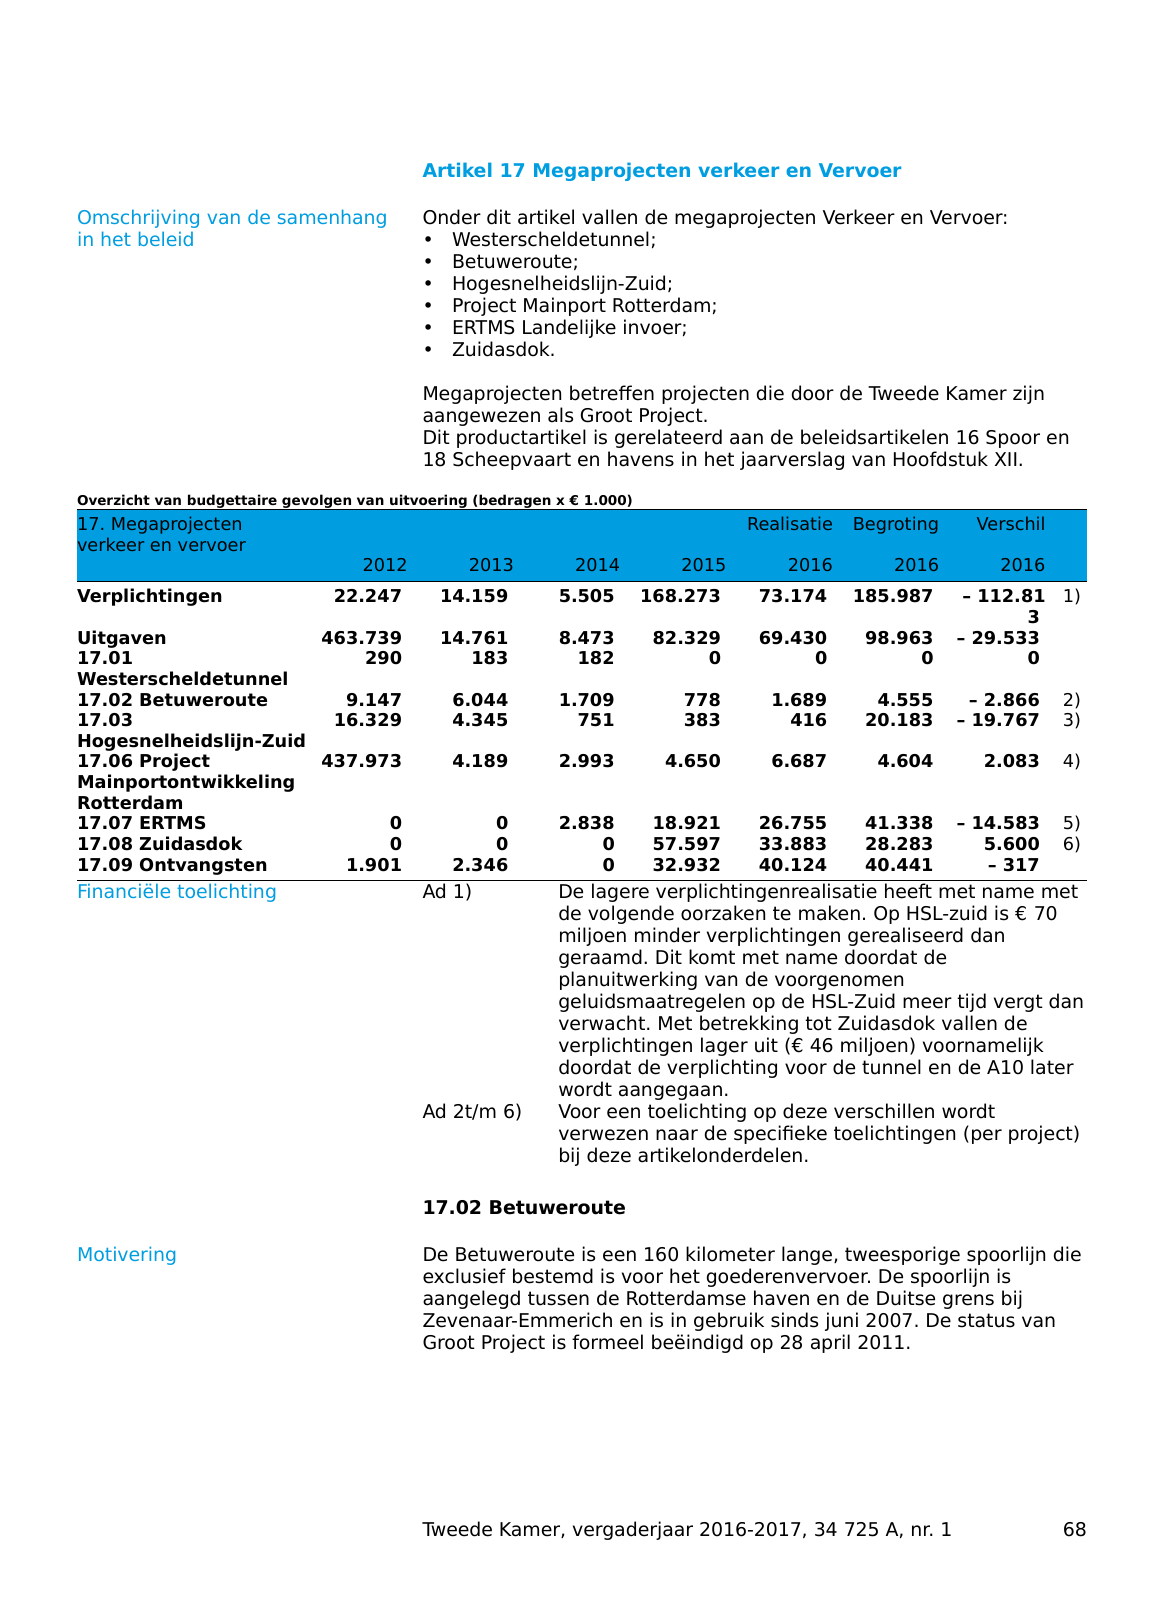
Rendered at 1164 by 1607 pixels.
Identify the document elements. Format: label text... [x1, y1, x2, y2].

table_cell 18.921 [626, 813, 732, 834]
table_cell 6) [1051, 834, 1087, 854]
text Dit productartikel is gerelateerd aan de beleidsartikelen 16 Spoor en 18 Scheepvaart en havens in het jaarverslag van Hoofdstuk XII. [422, 427, 1087, 471]
table_cell 20.183 [839, 710, 945, 751]
table_cell 751 [520, 710, 626, 751]
subtitle 17.02 Betuweroute [422, 1197, 1087, 1219]
table_cell 0 [520, 855, 626, 880]
table_cell 0 [839, 648, 945, 689]
table_cell 168.273 [626, 582, 732, 628]
text Onder dit artikel vallen de megaprojecten Verkeer en Vervoer: [422, 207, 1087, 229]
table_cell – 19.767 [945, 710, 1051, 751]
table_cell 0 [520, 834, 626, 854]
table_cell 57.597 [626, 834, 732, 854]
table_cell [1051, 555, 1087, 581]
table_cell Verplichtingen [77, 582, 307, 628]
table_cell 2.346 [413, 855, 519, 880]
table_cell 2016 [945, 555, 1051, 581]
table_cell 17.02 Betuweroute [77, 690, 307, 710]
table_cell 5.505 [520, 582, 626, 628]
table_cell 4.555 [839, 690, 945, 710]
table_cell 2015 [626, 555, 732, 581]
table_cell 0 [732, 648, 838, 689]
text • Project Mainport Rotterdam; [422, 295, 1087, 317]
table_cell [1051, 628, 1087, 648]
table_cell [1051, 510, 1087, 555]
table_cell – 2.866 [945, 690, 1051, 710]
text Omschrijving van de samenhang in het beleid [77, 207, 399, 251]
table_cell 16.329 [307, 710, 413, 751]
table_cell 290 [307, 648, 413, 689]
text Ad 1) De lagere verplichtingenrealisatie heeft met name met de volgende oorzaken te maken. Op HSL-zuid is € 70 miljoen minder verplichtingen gerealiseerd dan geraamd. Dit komt met name doordat de planuitwerking van de voorgenomen geluidsmaatregelen op de HSL-Zuid meer tijd vergt dan verwacht. Met betrekking tot Zuidasdok vallen de verplichtingen lager uit (€ 46 miljoen) voornamelijk doordat de verplichting voor de tunnel en de A10 later wordt aangegaan. [422, 881, 1087, 1101]
table_cell 4.345 [413, 710, 519, 751]
table_cell 182 [520, 648, 626, 689]
table_cell [1051, 648, 1087, 689]
table_cell 69.430 [732, 628, 838, 648]
table_cell – 29.533 [945, 628, 1051, 648]
table_cell 2) [1051, 690, 1087, 710]
table_cell 32.932 [626, 855, 732, 880]
table_cell – 317 [945, 855, 1051, 880]
text Megaprojecten betreffen projecten die door de Tweede Kamer zijn aangewezen als Groot Project. [422, 383, 1087, 427]
text De Betuweroute is een 160 kilometer lange, tweesporige spoorlijn die exclusief bestemd is voor het goederenvervoer. De spoorlijn is aangelegd tussen de Rotterdamse haven en de Duitse grens bij Zevenaar-Emmerich en is in gebruik sinds juni 2007. De status van Groot Project is formeel beëindigd op 28 april 2011. [422, 1244, 1087, 1353]
table_cell 383 [626, 710, 732, 751]
table_cell 26.755 [732, 813, 838, 834]
table_cell 4.604 [839, 751, 945, 813]
table_cell 183 [413, 648, 519, 689]
text • ERTMS Landelijke invoer; [422, 317, 1087, 339]
table_cell 0 [307, 834, 413, 854]
table_cell – 14.583 [945, 813, 1051, 834]
table_cell 0 [626, 648, 732, 689]
table_cell 17. Megaprojecten verkeer en vervoer [77, 510, 307, 555]
table_cell [1051, 855, 1087, 880]
table_header Overzicht van budgettaire gevolgen van uitvoering (bedragen x € 1.000) [77, 493, 1087, 508]
table_cell 2012 [307, 555, 413, 581]
table_cell 4.650 [626, 751, 732, 813]
table_cell 1.689 [732, 690, 838, 710]
text • Betuweroute; [422, 251, 1087, 273]
table_cell [77, 555, 307, 581]
table_cell 33.883 [732, 834, 838, 854]
table_cell 98.963 [839, 628, 945, 648]
table_cell 1.901 [307, 855, 413, 880]
table_cell 185.987 [839, 582, 945, 628]
table_cell 1.709 [520, 690, 626, 710]
table_cell 3) [1051, 710, 1087, 751]
table_cell 17.08 Zuidasdok [77, 834, 307, 854]
table_cell 2.838 [520, 813, 626, 834]
table_cell 2016 [732, 555, 838, 581]
table_cell 17.01 Westerscheldetunnel [77, 648, 307, 689]
table_cell 416 [732, 710, 838, 751]
table_cell 2.993 [520, 751, 626, 813]
table_cell Uitgaven [77, 628, 307, 648]
table_cell 73.174 [732, 582, 838, 628]
table_cell 1) [1051, 582, 1087, 628]
table_cell 2.083 [945, 751, 1051, 813]
table_cell Begroting [839, 510, 945, 555]
text Ad 2t/m 6) Voor een toelichting op deze verschillen wordt verwezen naar de specifieke toelichtingen (per project) bij deze artikelonderdelen. [422, 1101, 1087, 1167]
table_cell 17.09 Ontvangsten [77, 855, 307, 880]
table_cell 0 [413, 813, 519, 834]
table_cell 14.159 [413, 582, 519, 628]
text Financiële toelichting [77, 881, 399, 903]
table_cell 17.03 Hogesnelheidslijn-Zuid [77, 710, 307, 751]
table_cell 0 [307, 813, 413, 834]
table_cell 5) [1051, 813, 1087, 834]
table_cell 6.687 [732, 751, 838, 813]
table_cell 82.329 [626, 628, 732, 648]
table_cell Realisatie [307, 510, 838, 555]
table_cell 8.473 [520, 628, 626, 648]
subtitle Artikel 17 Megaprojecten verkeer en Vervoer [422, 160, 1087, 182]
text • Zuidasdok. [422, 339, 1087, 361]
table_cell 5.600 [945, 834, 1051, 854]
table_cell 28.283 [839, 834, 945, 854]
text • Westerscheldetunnel; [422, 229, 1087, 251]
table_cell 14.761 [413, 628, 519, 648]
table_cell 40.124 [732, 855, 838, 880]
table_cell 41.338 [839, 813, 945, 834]
table_cell 9.147 [307, 690, 413, 710]
table_cell 778 [626, 690, 732, 710]
table_cell 4.189 [413, 751, 519, 813]
table_cell 437.973 [307, 751, 413, 813]
table_cell 40.441 [839, 855, 945, 880]
text Motivering [77, 1244, 399, 1266]
table_cell 6.044 [413, 690, 519, 710]
table_cell 17.06 Project Mainportontwikkeling Rotterdam [77, 751, 307, 813]
table_cell 2013 [413, 555, 519, 581]
table_cell 0 [945, 648, 1051, 689]
table_cell 22.247 [307, 582, 413, 628]
table_cell 463.739 [307, 628, 413, 648]
text • Hogesnelheidslijn-Zuid; [422, 273, 1087, 295]
table_cell 2014 [520, 555, 626, 581]
table_cell 4) [1051, 751, 1087, 813]
table_cell Verschil [945, 510, 1051, 555]
table_cell 0 [413, 834, 519, 854]
table_cell 17.07 ERTMS [77, 813, 307, 834]
table_cell 2016 [839, 555, 945, 581]
table_cell – 112.813 [945, 582, 1051, 628]
